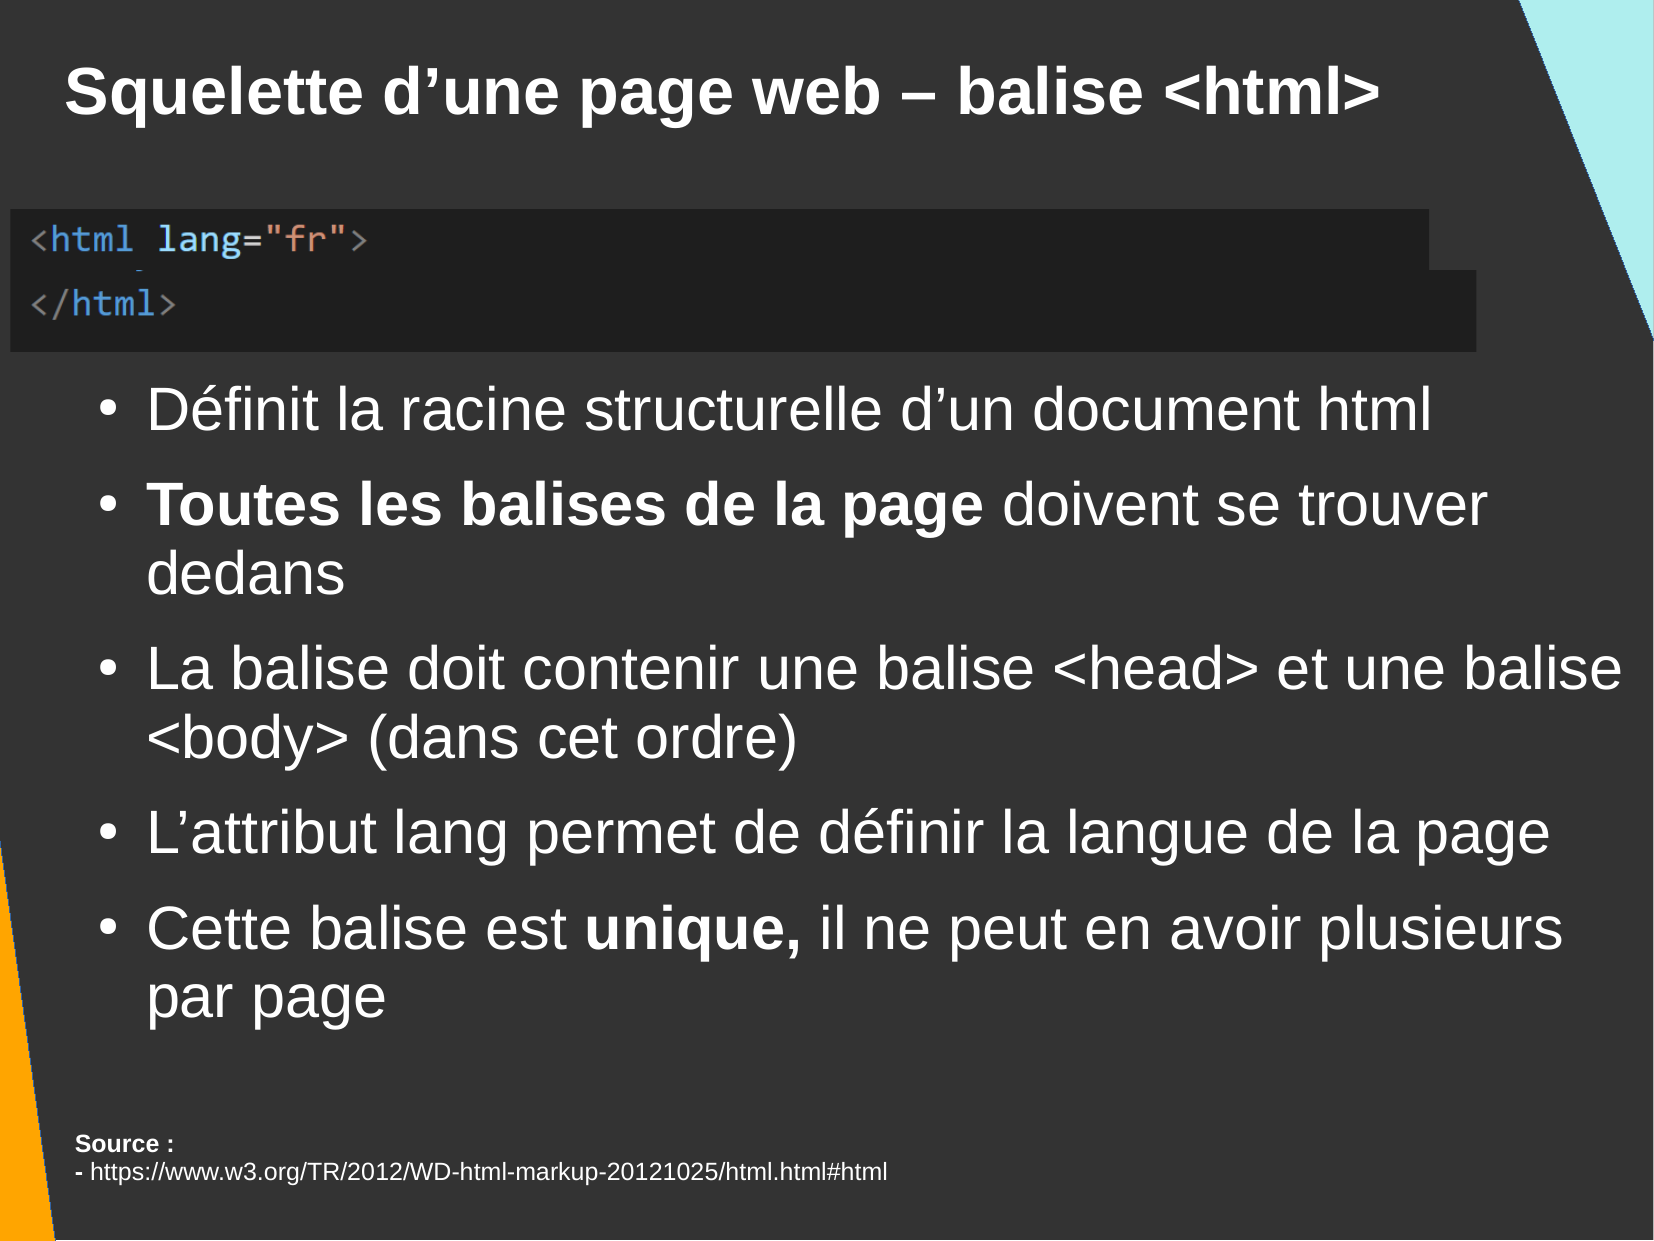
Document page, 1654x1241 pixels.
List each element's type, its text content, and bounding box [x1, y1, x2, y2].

text_box [1518, 0, 1654, 341]
text_box Source : - https://www.w3.org/TR/2012/WD-html-markup-20121025/html.html#html [59, 1122, 1546, 1241]
list Définit la racine structurelle d’un document html Toutes les balises de la page doivent se trouver dedans La balise doit contenir une balise <head> et une balise <body> (dans cet ordre) L’attribut lang permet de définir la langue de la page Cette balise est unique, il ne peut en avoir plusieurs par page [80, 374, 1635, 1040]
picture [10, 209, 1477, 352]
title Squelette d’une page web – balise <html> [64, 54, 1553, 167]
text_box [0, 840, 56, 1241]
